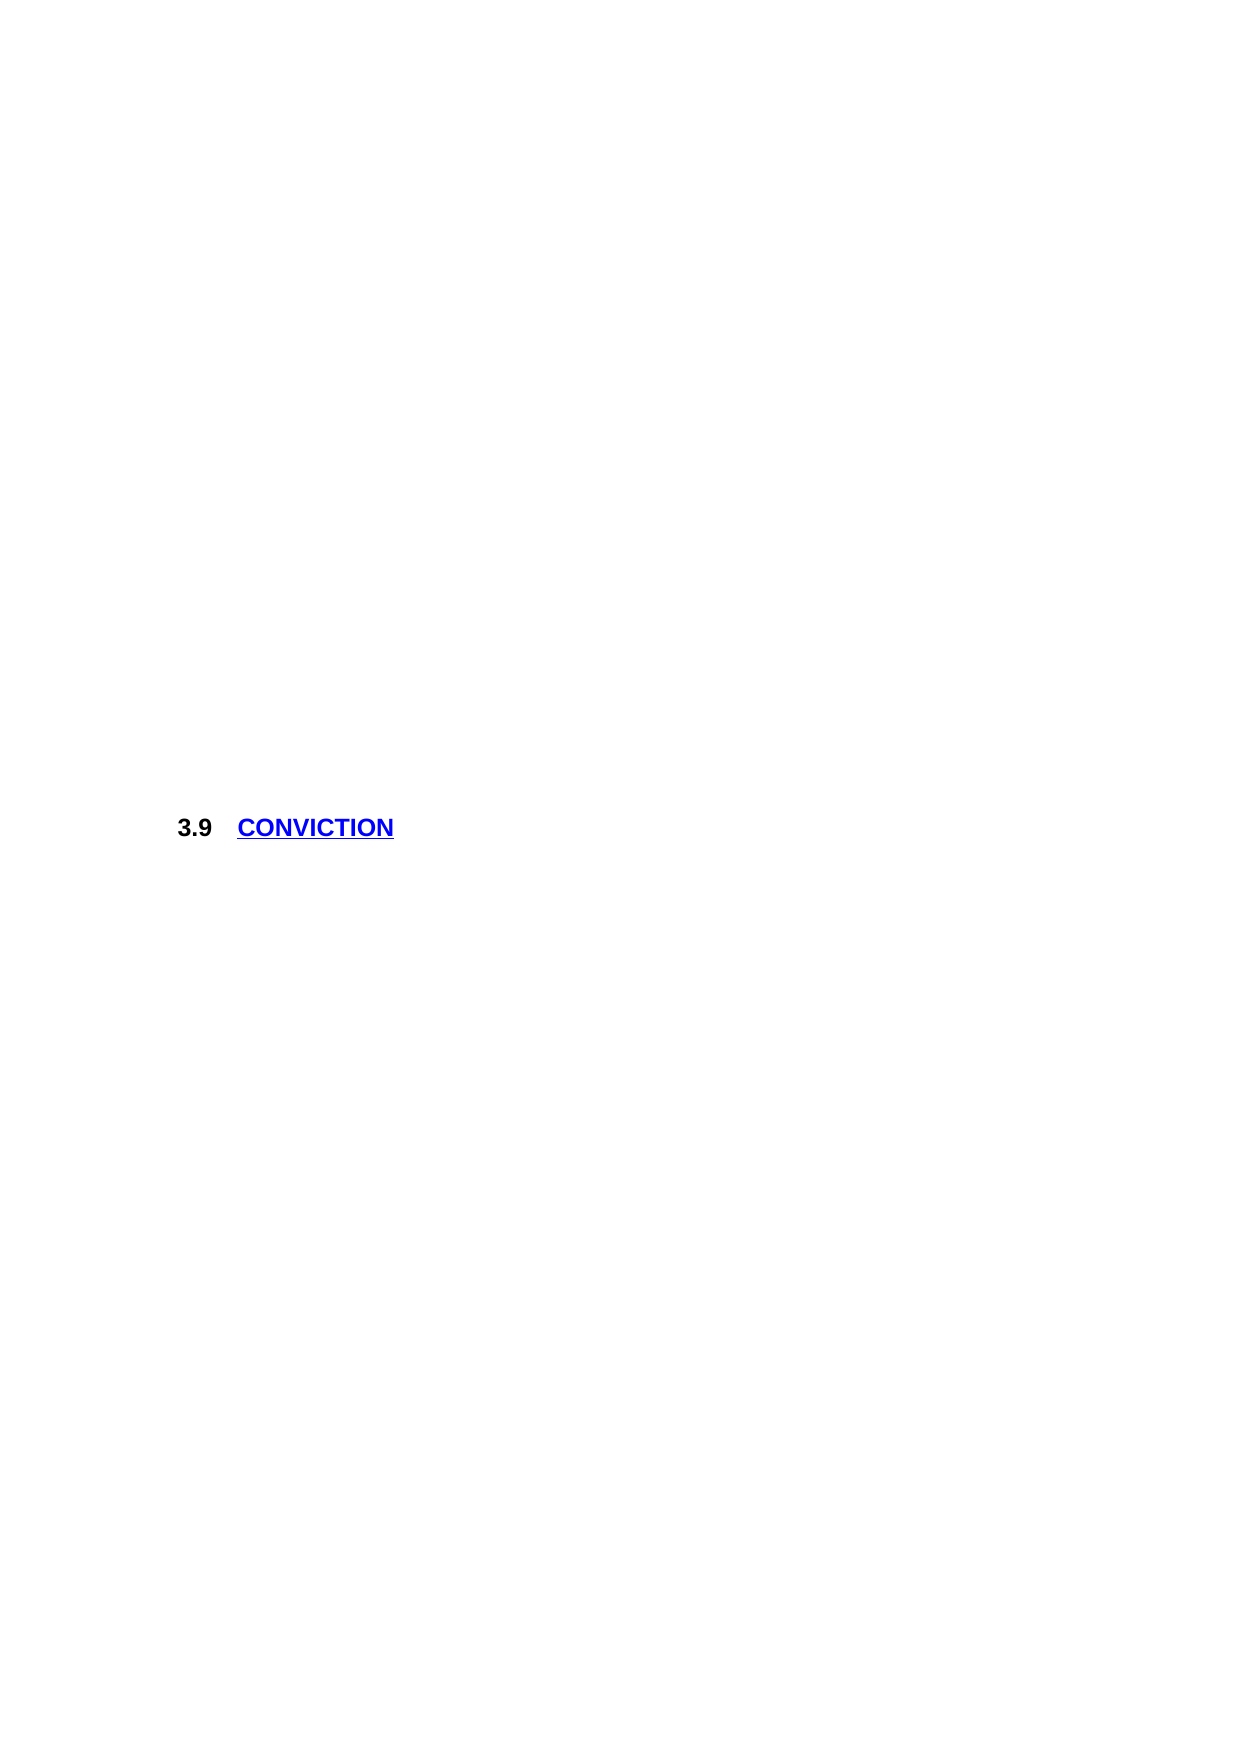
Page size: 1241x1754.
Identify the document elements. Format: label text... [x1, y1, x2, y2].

subtitle Conviction [177, 813, 1122, 842]
